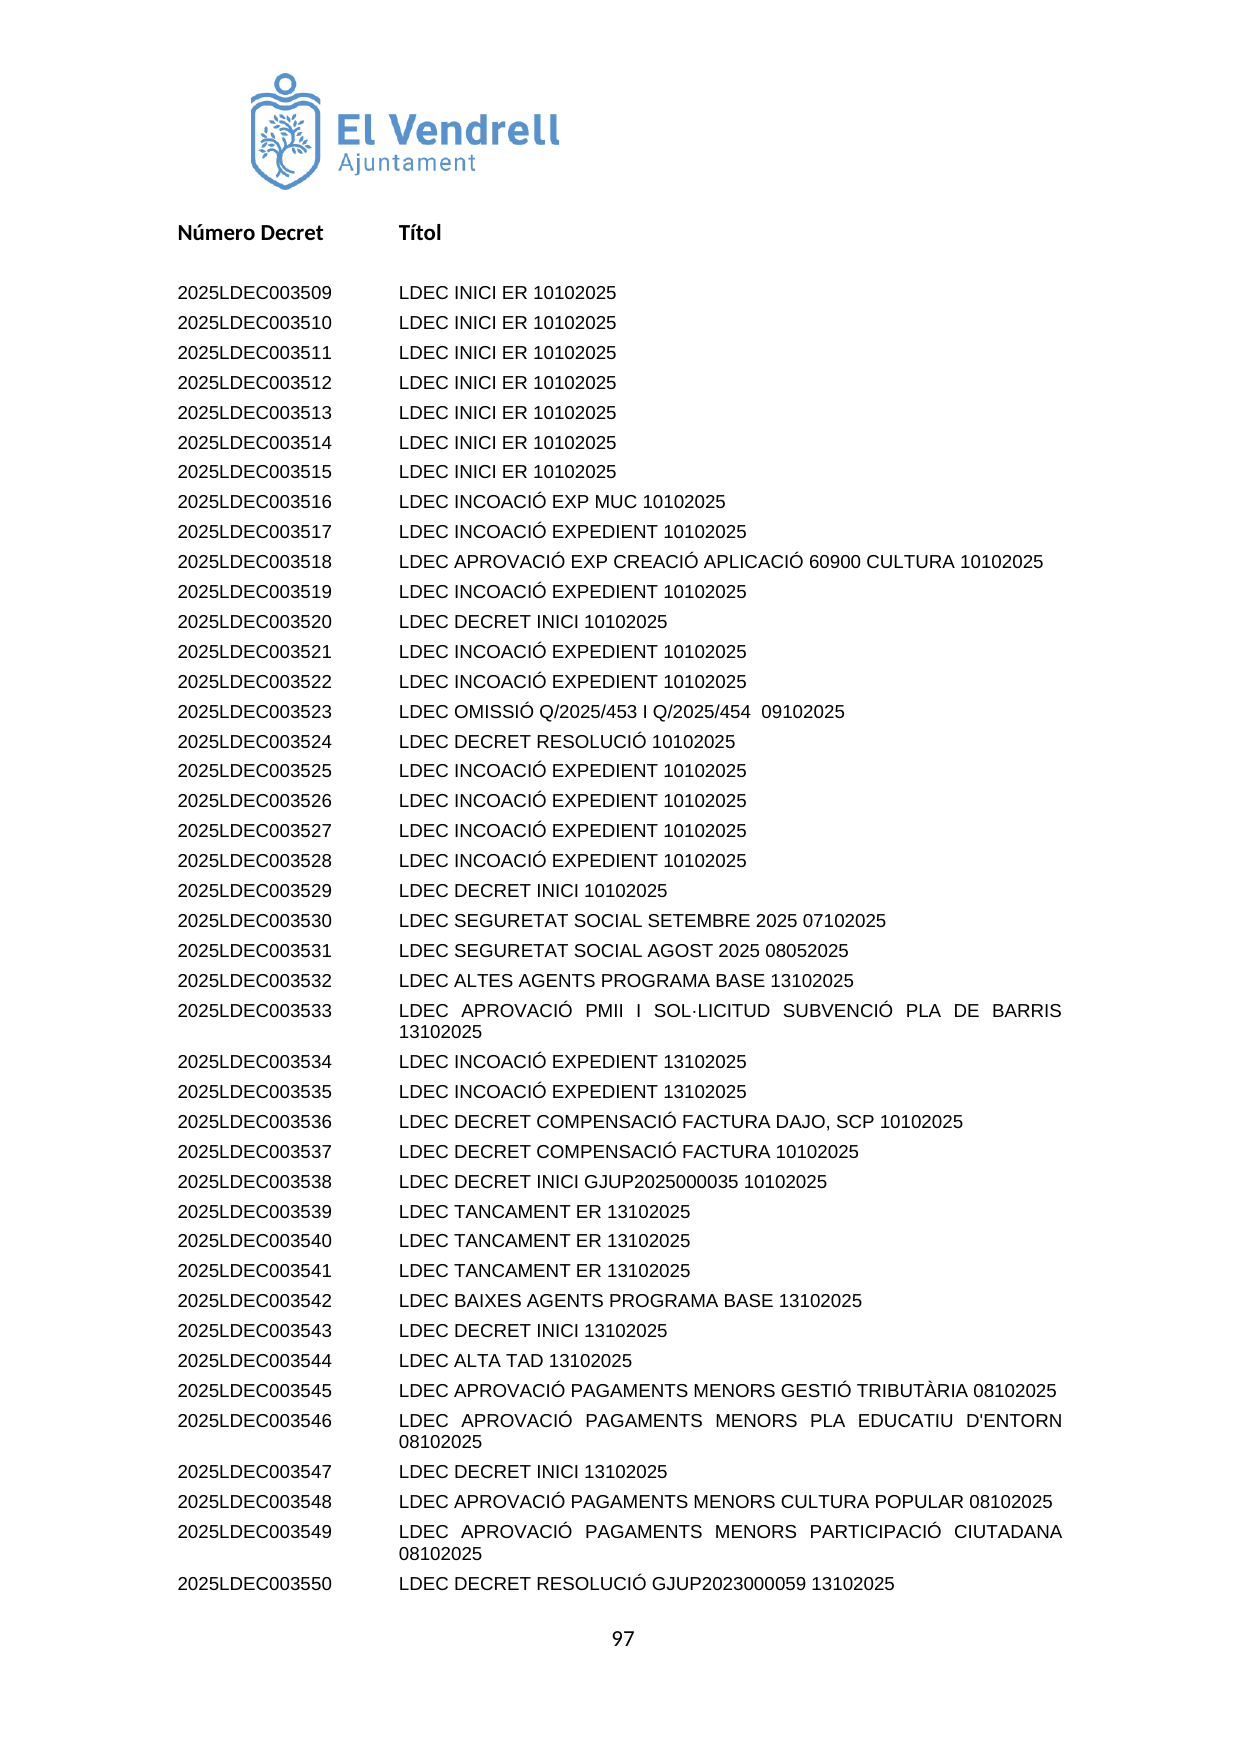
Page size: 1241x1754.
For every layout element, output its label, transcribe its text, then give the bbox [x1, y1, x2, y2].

text 2025LDEC003523 LDEC OMISSIÓ Q/2025/453 I Q/2025/454 09102025 [177, 701, 1063, 722]
text 2025LDEC003535 LDEC INCOACIÓ EXPEDIENT 13102025 [177, 1081, 1063, 1102]
text 2025LDEC003524 LDEC DECRET RESOLUCIÓ 10102025 [177, 730, 1063, 752]
text 2025LDEC003539 LDEC TANCAMENT ER 13102025 [177, 1200, 1063, 1222]
text 2025LDEC003531 LDEC SEGURETAT SOCIAL AGOST 2025 08052025 [177, 940, 1063, 961]
text 2025LDEC003529 LDEC DECRET INICI 10102025 [177, 880, 1063, 901]
text 2025LDEC003543 LDEC DECRET INICI 13102025 [177, 1320, 1063, 1342]
text 2025LDEC003533 LDEC APROVACIÓ PMII I SOL·LICITUD SUBVENCIÓ PLA DE BARRIS 13102025 [177, 999, 1063, 1043]
text 2025LDEC003548 LDEC APROVACIÓ PAGAMENTS MENORS CULTURA POPULAR 08102025 [177, 1491, 1063, 1513]
text 2025LDEC003518 LDEC APROVACIÓ EXP CREACIÓ APLICACIÓ 60900 CULTURA 10102025 [177, 551, 1063, 573]
text 2025LDEC003517 LDEC INCOACIÓ EXPEDIENT 10102025 [177, 521, 1063, 543]
text 2025LDEC003519 LDEC INCOACIÓ EXPEDIENT 10102025 [177, 581, 1063, 602]
text 2025LDEC003530 LDEC SEGURETAT SOCIAL SETEMBRE 2025 07102025 [177, 910, 1063, 931]
text 2025LDEC003516 LDEC INCOACIÓ EXP MUC 10102025 [177, 491, 1063, 513]
text 2025LDEC003512 LDEC INICI ER 10102025 [177, 372, 1063, 393]
text 2025LDEC003545 LDEC APROVACIÓ PAGAMENTS MENORS GESTIÓ TRIBUTÀRIA 08102025 [177, 1380, 1063, 1401]
text 2025LDEC003547 LDEC DECRET INICI 13102025 [177, 1461, 1063, 1483]
text 2025LDEC003532 LDEC ALTES AGENTS PROGRAMA BASE 13102025 [177, 969, 1063, 991]
text 2025LDEC003534 LDEC INCOACIÓ EXPEDIENT 13102025 [177, 1051, 1063, 1072]
text 2025LDEC003537 LDEC DECRET COMPENSACIÓ FACTURA 10102025 [177, 1141, 1063, 1162]
text 2025LDEC003514 LDEC INICI ER 10102025 [177, 431, 1063, 453]
text 2025LDEC003510 LDEC INICI ER 10102025 [177, 312, 1063, 333]
text 2025LDEC003549 LDEC APROVACIÓ PAGAMENTS MENORS PARTICIPACIÓ CIUTADANA 08102025 [177, 1521, 1063, 1564]
text 2025LDEC003546 LDEC APROVACIÓ PAGAMENTS MENORS PLA EDUCATIU D'ENTORN 08102025 [177, 1410, 1063, 1453]
text 2025LDEC003544 LDEC ALTA TAD 13102025 [177, 1350, 1063, 1371]
text 2025LDEC003525 LDEC INCOACIÓ EXPEDIENT 10102025 [177, 760, 1063, 782]
text 2025LDEC003509 LDEC INICI ER 10102025 [177, 282, 1063, 303]
text 2025LDEC003522 LDEC INCOACIÓ EXPEDIENT 10102025 [177, 671, 1063, 692]
text 2025LDEC003511 LDEC INICI ER 10102025 [177, 342, 1063, 363]
text 2025LDEC003541 LDEC TANCAMENT ER 13102025 [177, 1260, 1063, 1282]
text 2025LDEC003538 LDEC DECRET INICI GJUP2025000035 10102025 [177, 1171, 1063, 1192]
text 2025LDEC003550 LDEC DECRET RESOLUCIÓ GJUP2023000059 13102025 [177, 1572, 1063, 1594]
text 2025LDEC003513 LDEC INICI ER 10102025 [177, 402, 1063, 423]
text 2025LDEC003521 LDEC INCOACIÓ EXPEDIENT 10102025 [177, 641, 1063, 662]
text 2025LDEC003542 LDEC BAIXES AGENTS PROGRAMA BASE 13102025 [177, 1290, 1063, 1312]
text 2025LDEC003527 LDEC INCOACIÓ EXPEDIENT 10102025 [177, 820, 1063, 842]
text 2025LDEC003540 LDEC TANCAMENT ER 13102025 [177, 1230, 1063, 1252]
text 2025LDEC003528 LDEC INCOACIÓ EXPEDIENT 10102025 [177, 850, 1063, 872]
text 2025LDEC003536 LDEC DECRET COMPENSACIÓ FACTURA DAJO, SCP 10102025 [177, 1111, 1063, 1132]
picture [251, 73, 560, 190]
text 2025LDEC003526 LDEC INCOACIÓ EXPEDIENT 10102025 [177, 790, 1063, 812]
text 2025LDEC003515 LDEC INICI ER 10102025 [177, 461, 1063, 483]
text 2025LDEC003520 LDEC DECRET INICI 10102025 [177, 611, 1063, 632]
